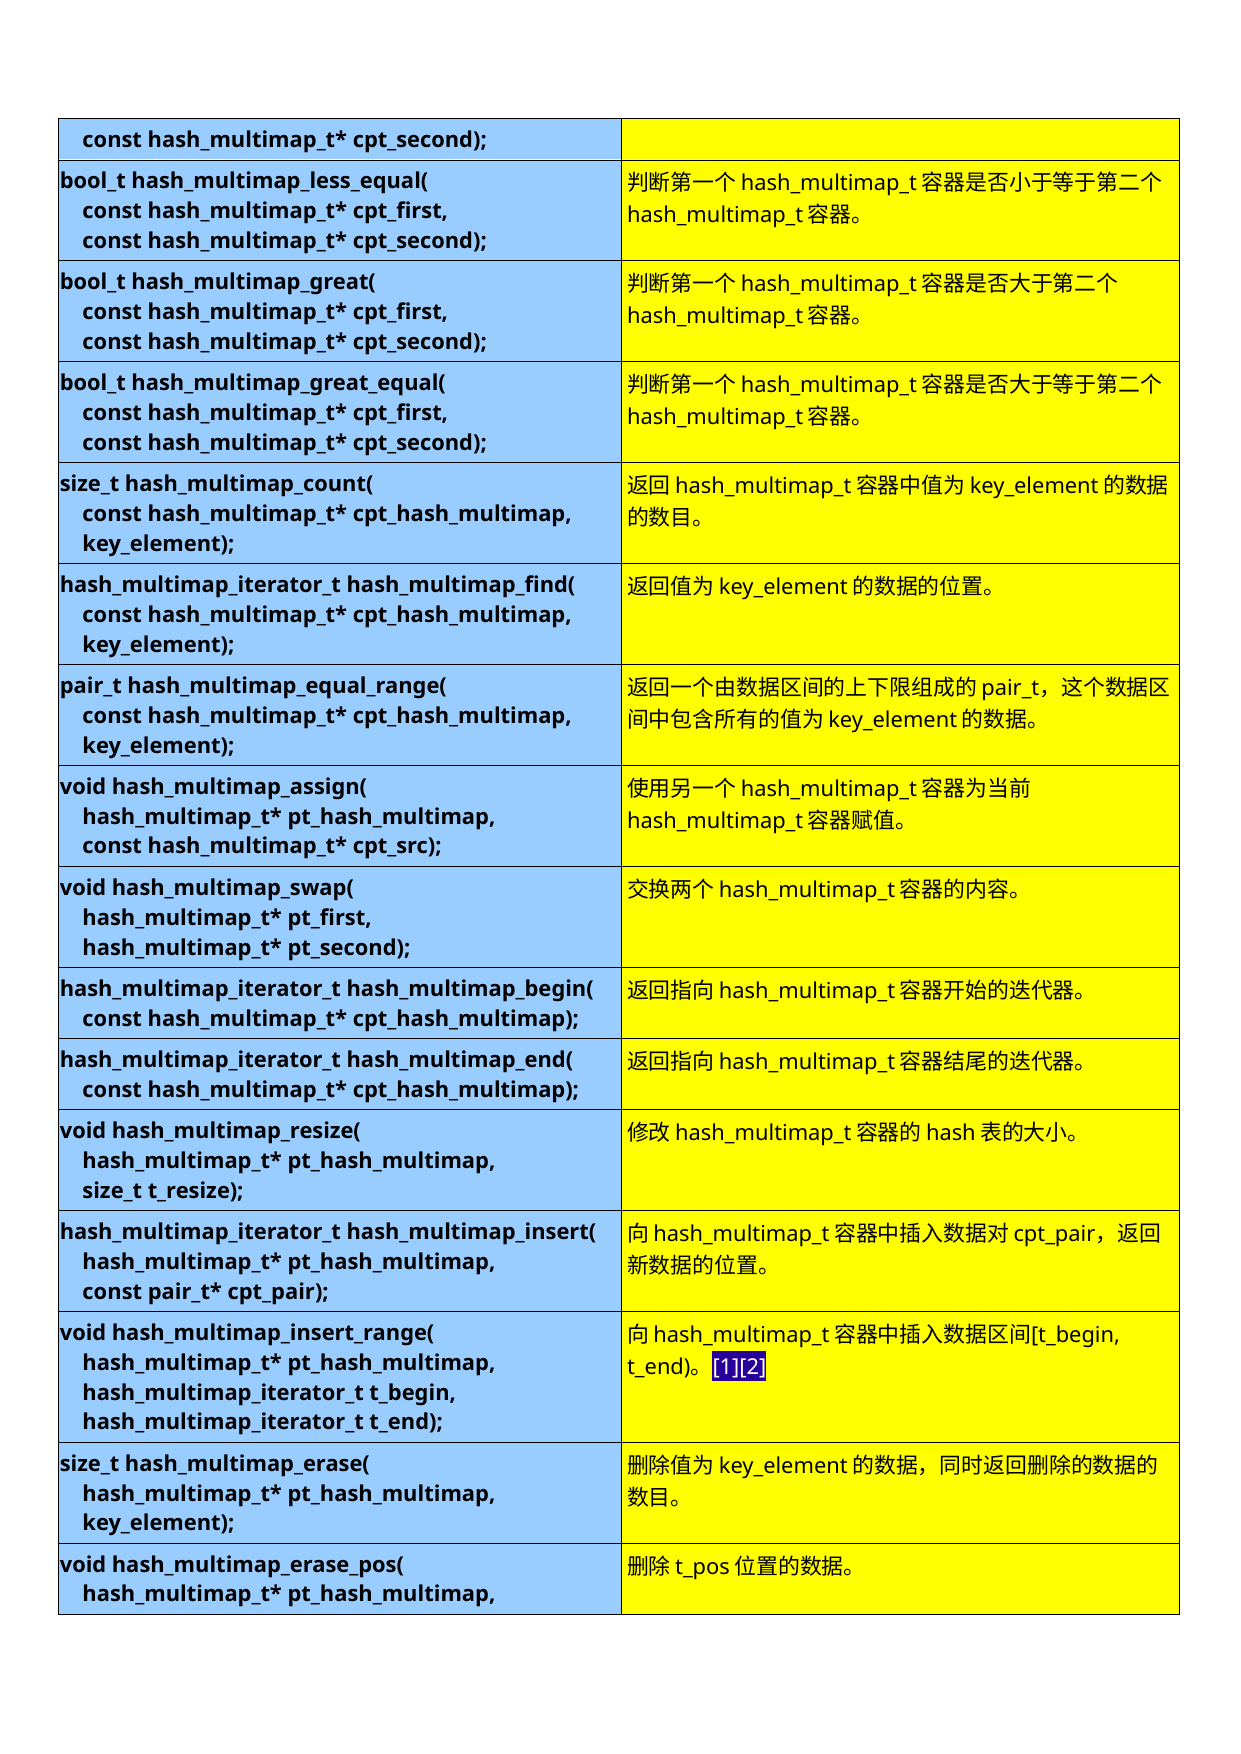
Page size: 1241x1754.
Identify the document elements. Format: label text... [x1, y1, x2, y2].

table_cell 删除t_pos位置的数据。 [622, 1544, 1179, 1614]
table_cell 判断第一个hash_multimap_t容器是否小于等于第二个hash_multimap_t容器。 [622, 161, 1179, 260]
table_cell void hash_multimap_swap( hash_multimap_t* pt_first, hash_multimap_t* pt_second); [59, 867, 621, 967]
table_cell 返回指向hash_multimap_t容器开始的迭代器。 [622, 968, 1179, 1038]
table_cell void hash_multimap_erase_pos( hash_multimap_t* pt_hash_multimap, [59, 1544, 621, 1614]
table_cell 修改hash_multimap_t容器的hash表的大小。 [622, 1110, 1179, 1210]
table_cell 判断第一个hash_multimap_t容器是否大于等于第二个hash_multimap_t容器。 [622, 362, 1179, 462]
table_cell 返回值为key_element的数据的位置。 [622, 564, 1179, 664]
table_cell 返回指向hash_multimap_t容器结尾的迭代器。 [622, 1039, 1179, 1109]
table_cell pair_t hash_multimap_equal_range( const hash_multimap_t* cpt_hash_multimap, key_element); [59, 665, 621, 765]
table_cell const hash_multimap_t* cpt_second); [59, 119, 621, 159]
table_cell hash_multimap_iterator_t hash_multimap_end( const hash_multimap_t* cpt_hash_multimap); [59, 1039, 621, 1109]
table_cell size_t hash_multimap_count( const hash_multimap_t* cpt_hash_multimap, key_element); [59, 463, 621, 563]
table_cell void hash_multimap_assign( hash_multimap_t* pt_hash_multimap, const hash_multimap_t* cpt_src); [59, 766, 621, 866]
table_cell 使用另一个hash_multimap_t容器为当前hash_multimap_t容器赋值。 [622, 766, 1179, 866]
table_cell 返回一个由数据区间的上下限组成的pair_t，这个数据区间中包含所有的值为key_element的数据。 [622, 665, 1179, 765]
table_cell bool_t hash_multimap_great( const hash_multimap_t* cpt_first, const hash_multimap_t* cpt_second); [59, 261, 621, 361]
table_cell 向hash_multimap_t容器中插入数据对cpt_pair，返回新数据的位置。 [622, 1211, 1179, 1311]
table_cell hash_multimap_iterator_t hash_multimap_insert( hash_multimap_t* pt_hash_multimap, const pair_t* cpt_pair); [59, 1211, 621, 1311]
table_cell void hash_multimap_resize( hash_multimap_t* pt_hash_multimap, size_t t_resize); [59, 1110, 621, 1210]
table_cell bool_t hash_multimap_great_equal( const hash_multimap_t* cpt_first, const hash_multimap_t* cpt_second); [59, 362, 621, 462]
table_cell size_t hash_multimap_erase( hash_multimap_t* pt_hash_multimap, key_element); [59, 1443, 621, 1543]
table_cell 判断第一个hash_multimap_t容器是否大于第二个hash_multimap_t容器。 [622, 261, 1179, 361]
table_cell 交换两个hash_multimap_t容器的内容。 [622, 867, 1179, 967]
table_cell bool_t hash_multimap_less_equal( const hash_multimap_t* cpt_first, const hash_multimap_t* cpt_second); [59, 161, 621, 260]
table_cell [622, 119, 1179, 159]
table_cell hash_multimap_iterator_t hash_multimap_find( const hash_multimap_t* cpt_hash_multimap, key_element); [59, 564, 621, 664]
table_cell 删除值为key_element的数据，同时返回删除的数据的数目。 [622, 1443, 1179, 1543]
table_cell void hash_multimap_insert_range( hash_multimap_t* pt_hash_multimap, hash_multimap_iterator_t t_begin, hash_multimap_iterator_t t_end); [59, 1312, 621, 1442]
table_cell 返回hash_multimap_t容器中值为key_element的数据的数目。 [622, 463, 1179, 563]
table_cell 向hash_multimap_t容器中插入数据区间[t_begin, t_end)。[1][2] [622, 1312, 1179, 1442]
table_cell hash_multimap_iterator_t hash_multimap_begin( const hash_multimap_t* cpt_hash_multimap); [59, 968, 621, 1038]
